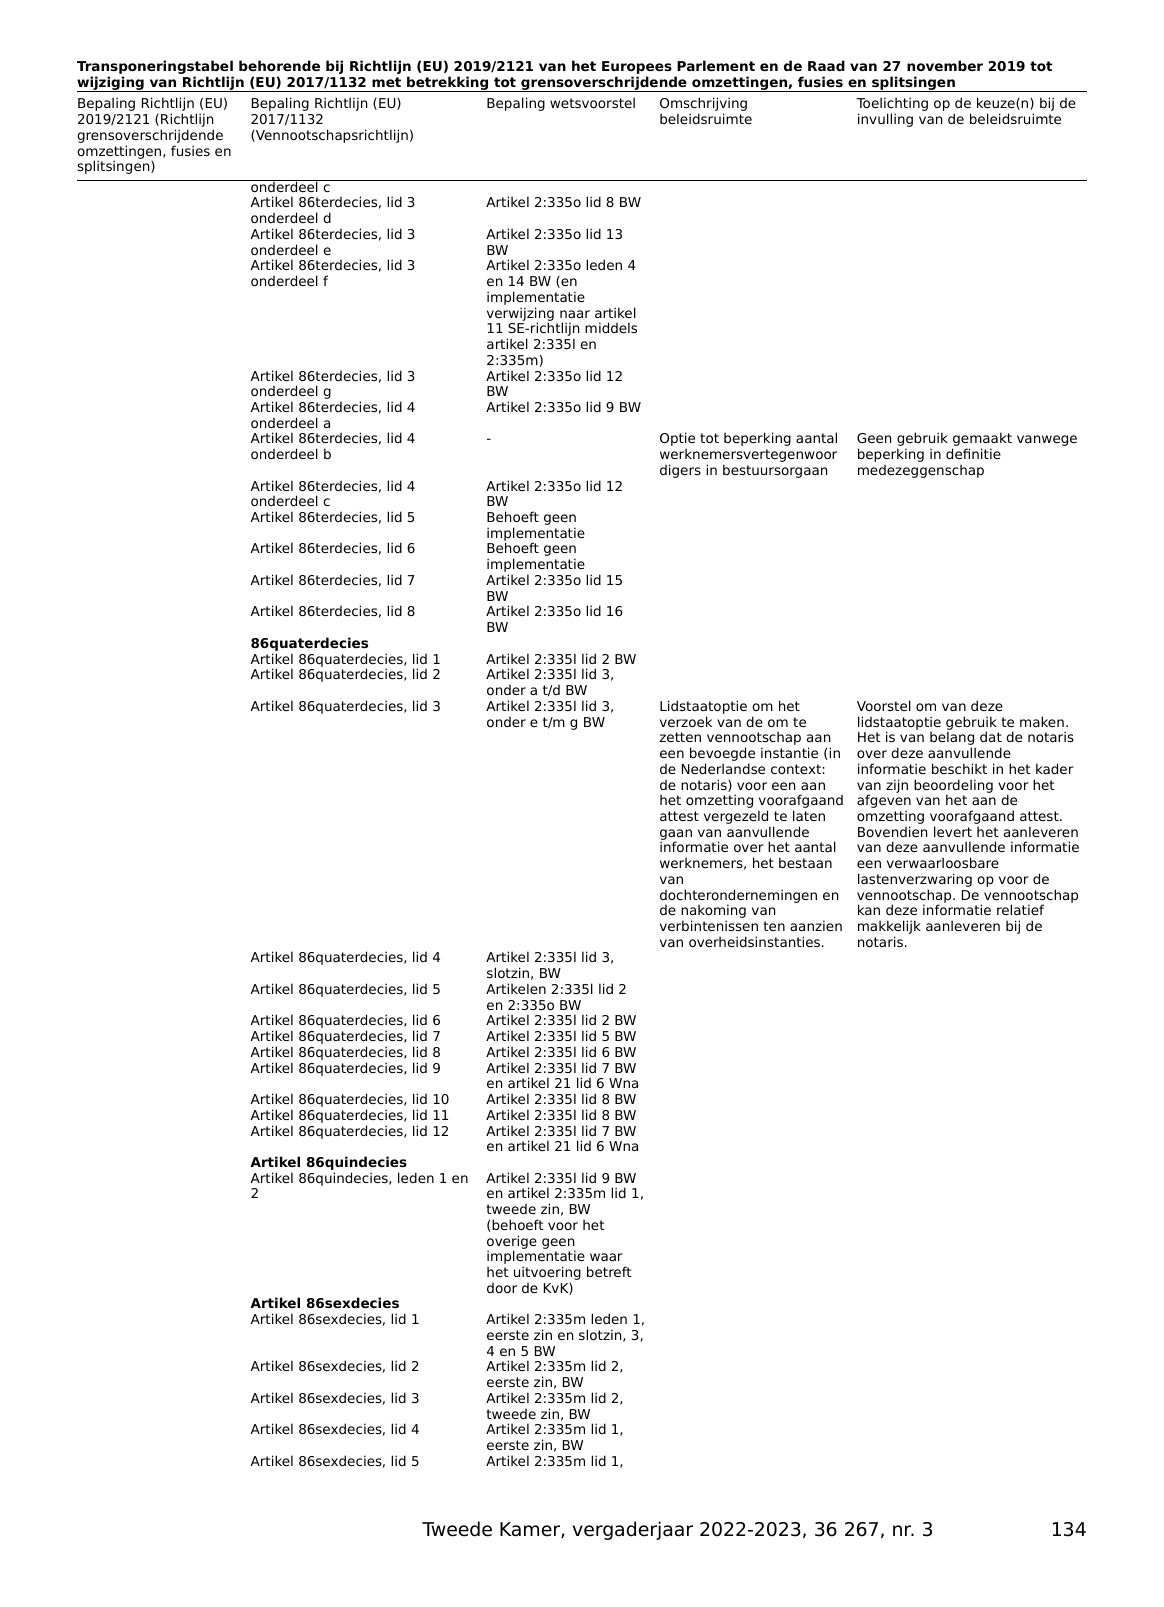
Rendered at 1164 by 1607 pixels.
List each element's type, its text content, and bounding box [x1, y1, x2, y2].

table_cell [77, 950, 244, 982]
table_cell [480, 636, 653, 651]
table_cell Artikel 86terdecies, lid 3 onderdeel d [245, 195, 480, 227]
table_cell [851, 1155, 1087, 1171]
table_cell Artikel 86quaterdecies, lid 5 [245, 982, 480, 1013]
table_cell [77, 368, 244, 400]
table_cell Artikel 2:335m lid 1, [480, 1454, 653, 1469]
table_cell [77, 1123, 244, 1155]
table_cell [77, 667, 244, 699]
table_cell Artikel 86quindecies, leden 1 en 2 [245, 1171, 480, 1296]
table_cell Artikel 2:335l lid 2 BW [480, 651, 653, 667]
table_cell Artikel 2:335l lid 8 BW [480, 1092, 653, 1108]
table_cell [851, 982, 1087, 1013]
table_cell Artikel 86terdecies, lid 3 onderdeel g [245, 368, 480, 400]
table_cell Artikel 86quaterdecies, lid 10 [245, 1092, 480, 1108]
table_cell Artikel 86terdecies, lid 7 [245, 573, 480, 604]
table_cell [653, 1045, 851, 1060]
table_cell [851, 1391, 1087, 1422]
table_cell Artikel 2:335m lid 2, tweede zin, BW [480, 1391, 653, 1422]
table_cell Artikel 86sexdecies, lid 2 [245, 1359, 480, 1391]
table_cell [77, 651, 244, 667]
table_cell Voorstel om van deze lidstaatoptie gebruik te maken. Het is van belang dat de notaris over deze aanvullende informatie beschikt in het kader van zijn beoordeling voor het afgeven van het aan de omzetting voorafgaand attest. Bovendien levert het aanleveren van deze aanvullende informatie een verwaarloosbare lastenverzwaring op voor de vennootschap. De vennootschap kan deze informatie relatief makkelijk aanleveren bij de notaris. [851, 699, 1087, 950]
table_cell [653, 1029, 851, 1045]
table_cell Artikel 86quaterdecies, lid 7 [245, 1029, 480, 1045]
table_cell [77, 573, 244, 604]
table_cell Artikel 2:335o leden 4 en 14 BW (en implementatie verwijzing naar artikel 11 SE-richtlijn middels artikel 2:335l en 2:335m) [480, 258, 653, 368]
table_cell [851, 1060, 1087, 1092]
table_cell [851, 667, 1087, 699]
table_cell [77, 258, 244, 368]
table_cell [77, 1422, 244, 1454]
table_cell [77, 1060, 244, 1092]
table_cell Artikel 2:335m lid 1, eerste zin, BW [480, 1422, 653, 1454]
table_cell [851, 1454, 1087, 1469]
table_cell [653, 1359, 851, 1391]
table_cell [653, 651, 851, 667]
table_cell [653, 1155, 851, 1171]
table_cell [77, 1312, 244, 1359]
table_cell [77, 1108, 244, 1123]
table_cell [653, 604, 851, 636]
table_cell [653, 1060, 851, 1092]
table_cell Artikel 86terdecies, lid 8 [245, 604, 480, 636]
table_cell [851, 479, 1087, 510]
table_cell [77, 1391, 244, 1422]
table_cell Artikel 86terdecies, lid 4 onderdeel b [245, 431, 480, 478]
table_cell [851, 227, 1087, 258]
table_cell [653, 1123, 851, 1155]
table_cell Artikel 86sexdecies, lid 1 [245, 1312, 480, 1359]
table_cell Artikel 86quaterdecies, lid 8 [245, 1045, 480, 1060]
table_cell Artikel 2:335o lid 15 BW [480, 573, 653, 604]
table_cell Artikel 2:335o lid 12 BW [480, 368, 653, 400]
table_cell [653, 1312, 851, 1359]
table_cell 86quaterdecies [245, 636, 480, 651]
table_cell [851, 636, 1087, 651]
table_cell Artikel 2:335l lid 3, onder e t/m g BW [480, 699, 653, 950]
table_cell Artikel 2:335l lid 3, onder a t/d BW [480, 667, 653, 699]
table_cell Artikel 86sexdecies [245, 1296, 480, 1312]
table_cell Bepaling Richtlijn (EU) 2017/1132 (Vennootschapsrichtlijn) [245, 92, 480, 179]
table_cell [851, 1312, 1087, 1359]
table_cell [77, 181, 244, 195]
table_cell [653, 950, 851, 982]
table_cell [77, 699, 244, 950]
table_cell Artikel 2:335l lid 6 BW [480, 1045, 653, 1060]
table_cell [77, 1092, 244, 1108]
table_cell [851, 1029, 1087, 1045]
table_cell [851, 1108, 1087, 1123]
table_cell Behoeft geen implementatie [480, 541, 653, 573]
table_cell Artikel 86sexdecies, lid 4 [245, 1422, 480, 1454]
table_cell [77, 1045, 244, 1060]
table_cell [653, 1391, 851, 1422]
table_cell Behoeft geen implementatie [480, 510, 653, 541]
table_cell [77, 1454, 244, 1469]
table_cell [77, 1013, 244, 1029]
table_cell Artikel 2:335l lid 7 BW en artikel 21 lid 6 Wna [480, 1123, 653, 1155]
table_cell Artikel 2:335l lid 5 BW [480, 1029, 653, 1045]
table_cell [77, 541, 244, 573]
table_cell [653, 510, 851, 541]
table_cell Artikel 86terdecies, lid 6 [245, 541, 480, 573]
table_cell [77, 1296, 244, 1312]
table_cell [77, 1155, 244, 1171]
table_cell [653, 541, 851, 573]
table_cell [851, 950, 1087, 982]
table_cell [653, 636, 851, 651]
table_cell - [480, 431, 653, 478]
table_cell Artikel 86terdecies, lid 4 onderdeel a [245, 400, 480, 431]
table_cell Artikel 2:335o lid 8 BW [480, 195, 653, 227]
table_cell Artikel 86terdecies, lid 3 onderdeel f [245, 258, 480, 368]
table_cell Artikel 86quaterdecies, lid 6 [245, 1013, 480, 1029]
table_cell [851, 1171, 1087, 1296]
table_cell Artikel 86sexdecies, lid 5 [245, 1454, 480, 1469]
table_cell Artikel 2:335o lid 13 BW [480, 227, 653, 258]
table_cell Artikel 86quaterdecies, lid 9 [245, 1060, 480, 1092]
table_cell [851, 1123, 1087, 1155]
table_cell [851, 651, 1087, 667]
table_cell Artikel 2:335l lid 2 BW [480, 1013, 653, 1029]
table_cell [851, 258, 1087, 368]
table_cell [851, 1359, 1087, 1391]
table_cell [851, 510, 1087, 541]
table_cell Artikel 86quaterdecies, lid 2 [245, 667, 480, 699]
table_cell [653, 1296, 851, 1312]
table_cell [851, 368, 1087, 400]
table_cell Artikel 2:335m leden 1, eerste zin en slotzin, 3, 4 en 5 BW [480, 1312, 653, 1359]
table_cell Artikel 86terdecies, lid 5 [245, 510, 480, 541]
table_cell [653, 1013, 851, 1029]
table_cell [653, 1108, 851, 1123]
table_cell Artikel 86quaterdecies, lid 4 [245, 950, 480, 982]
table_cell [77, 1359, 244, 1391]
table_cell [653, 1092, 851, 1108]
table_cell [480, 1155, 653, 1171]
table_cell [77, 431, 244, 478]
table_cell Artikel 2:335m lid 2, eerste zin, BW [480, 1359, 653, 1391]
table_cell [653, 982, 851, 1013]
table_cell Artikel 2:335o lid 9 BW [480, 400, 653, 431]
table_cell Bepaling wetsvoorstel [480, 92, 653, 179]
table_cell Toelichting op de keuze(n) bij de invulling van de beleidsruimte [851, 92, 1087, 179]
table_cell [77, 227, 244, 258]
table_cell [851, 541, 1087, 573]
table_cell [653, 400, 851, 431]
table_cell Artikel 2:335l lid 3, slotzin, BW [480, 950, 653, 982]
table_cell [851, 604, 1087, 636]
table_cell Artikel 86quaterdecies, lid 3 [245, 699, 480, 950]
table_cell [653, 573, 851, 604]
table_cell Artikel 2:335l lid 9 BW en artikel 2:335m lid 1, tweede zin, BW (behoeft voor het overige geen implementatie waar het uitvoering betreft door de KvK) [480, 1171, 653, 1296]
table_cell [480, 1296, 653, 1312]
table_cell Geen gebruik gemaakt vanwege beperking in definitie medezeggenschap [851, 431, 1087, 478]
table_cell [653, 667, 851, 699]
table_cell Artikel 86terdecies, lid 4 onderdeel c [245, 479, 480, 510]
table_cell Artikel 86quaterdecies, lid 11 [245, 1108, 480, 1123]
table_cell [480, 181, 653, 195]
table_cell Bepaling Richtlijn (EU) 2019/2121 (Richtlijn grensoverschrijdende omzettingen, fusies en splitsingen) [77, 92, 244, 179]
table_cell [77, 604, 244, 636]
table_cell [77, 510, 244, 541]
table_cell [653, 181, 851, 195]
table_cell [77, 195, 244, 227]
table_cell [653, 1422, 851, 1454]
table_cell Artikel 2:335l lid 8 BW [480, 1108, 653, 1123]
table_cell [653, 227, 851, 258]
table_cell [851, 400, 1087, 431]
table_cell [77, 636, 244, 651]
table_cell Artikel 2:335o lid 12 BW [480, 479, 653, 510]
table_cell [851, 1045, 1087, 1060]
table_cell [653, 1171, 851, 1296]
table_cell [851, 195, 1087, 227]
table_cell [851, 1092, 1087, 1108]
table_cell [77, 400, 244, 431]
table_cell [77, 1171, 244, 1296]
table_cell [77, 982, 244, 1013]
table_cell [851, 181, 1087, 195]
table_cell [653, 195, 851, 227]
table_cell Artikel 2:335o lid 16 BW [480, 604, 653, 636]
table_header Transponeringstabel behorende bij Richtlijn (EU) 2019/2121 van het Europees Parlement en de Raad van 27 november 2019 tot wijziging van Richtlijn (EU) 2017/1132 met betrekking tot grensoverschrijdende omzettingen, fusies en splitsingen [77, 59, 1087, 91]
table_cell [653, 368, 851, 400]
table_cell [851, 1013, 1087, 1029]
table_cell [851, 1422, 1087, 1454]
table_cell [653, 1454, 851, 1469]
table_cell [653, 479, 851, 510]
table_cell Artikel 2:335l lid 7 BW en artikel 21 lid 6 Wna [480, 1060, 653, 1092]
table_cell Optie tot beperking aantal werknemersvertegenwoordigers in bestuursorgaan [653, 431, 851, 478]
table_cell [653, 258, 851, 368]
table_cell onderdeel c [245, 181, 480, 195]
table_cell [851, 573, 1087, 604]
table_cell Lidstaatoptie om het verzoek van de om te zetten vennootschap aan een bevoegde instantie (in de Nederlandse context: de notaris) voor een aan het omzetting voorafgaand attest vergezeld te laten gaan van aanvullende informatie over het aantal werknemers, het bestaan van dochterondernemingen en de nakoming van verbintenissen ten aanzien van overheidsinstanties. [653, 699, 851, 950]
table_cell Artikelen 2:335l lid 2 en 2:335o BW [480, 982, 653, 1013]
table_cell Artikel 86quaterdecies, lid 12 [245, 1123, 480, 1155]
table_cell [77, 1029, 244, 1045]
table_cell Artikel 86terdecies, lid 3 onderdeel e [245, 227, 480, 258]
table_cell [851, 1296, 1087, 1312]
table_cell Omschrijving beleidsruimte [653, 92, 851, 179]
table_cell Artikel 86quindecies [245, 1155, 480, 1171]
table_cell Artikel 86quaterdecies, lid 1 [245, 651, 480, 667]
table_cell [77, 479, 244, 510]
table_cell Artikel 86sexdecies, lid 3 [245, 1391, 480, 1422]
